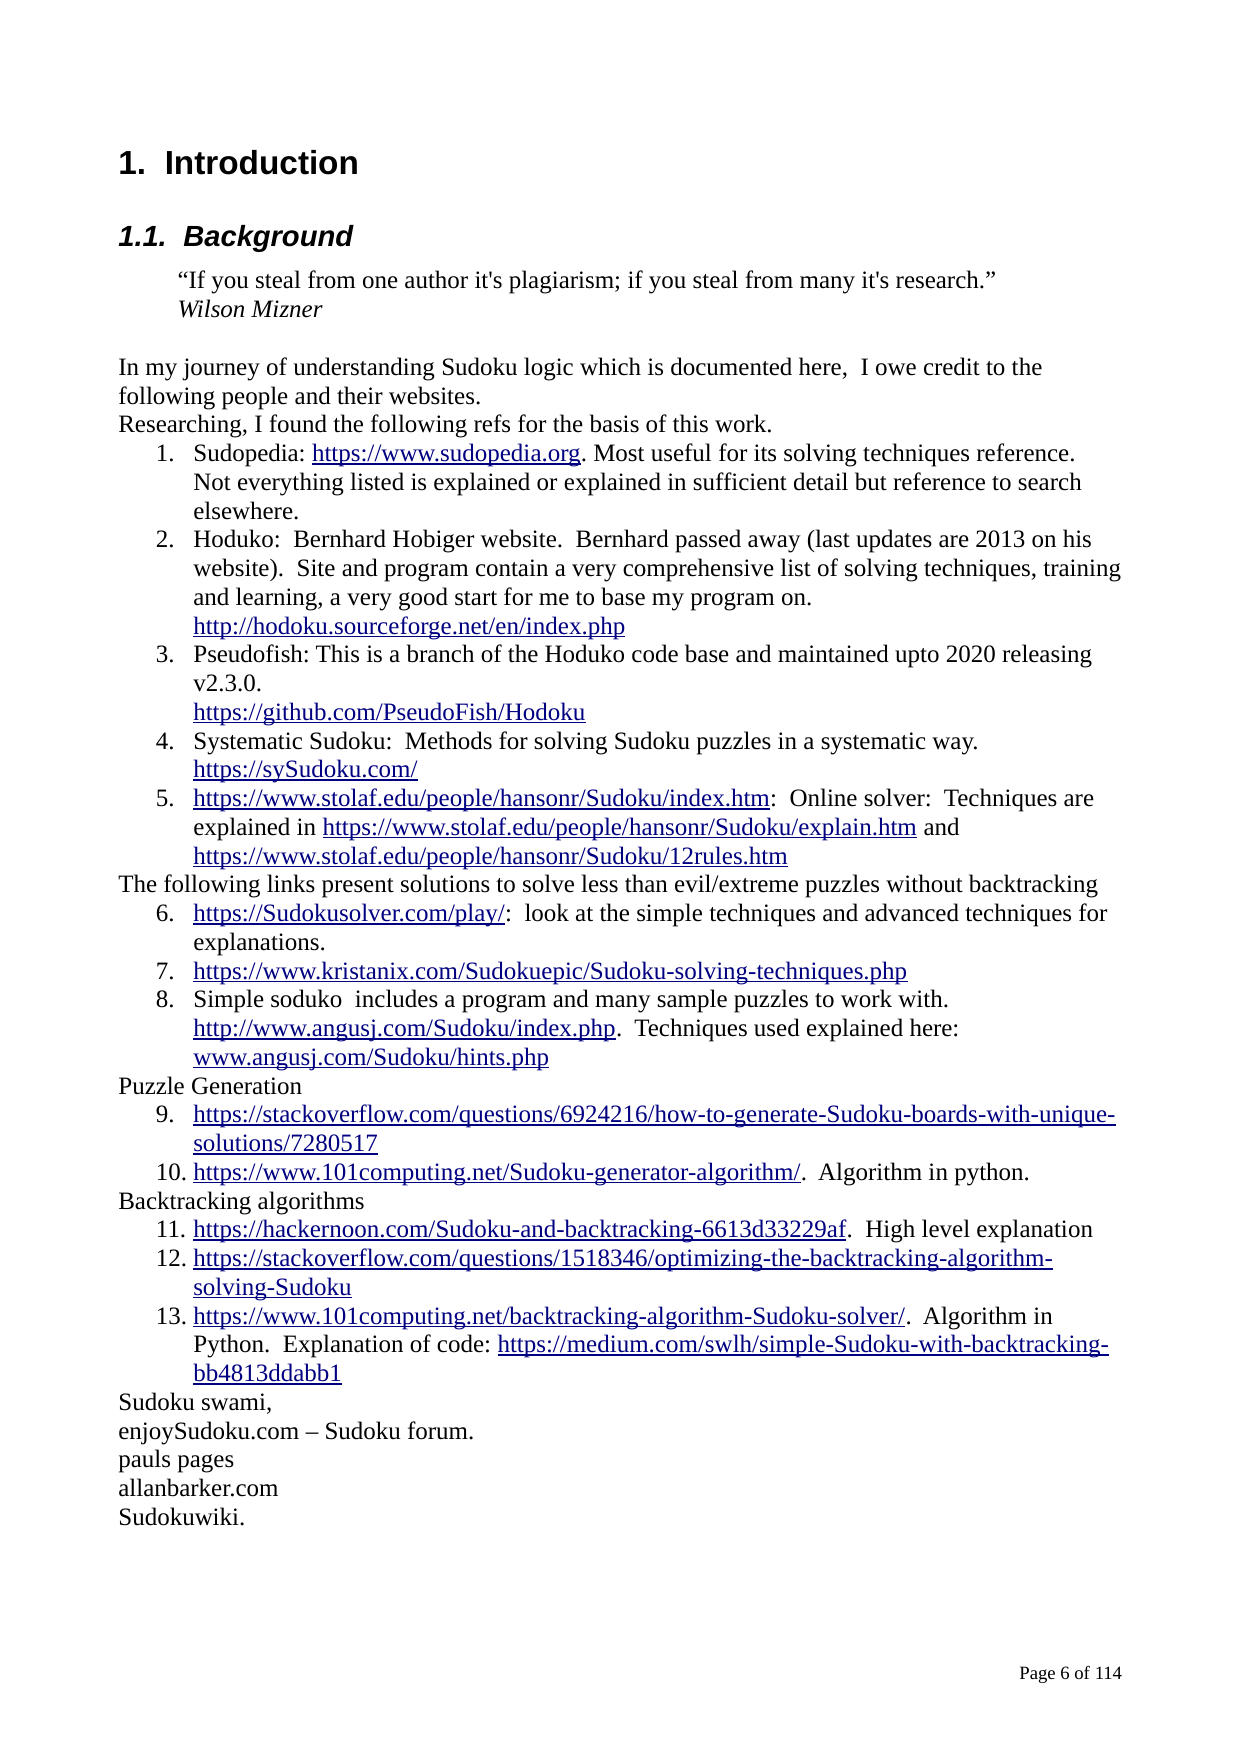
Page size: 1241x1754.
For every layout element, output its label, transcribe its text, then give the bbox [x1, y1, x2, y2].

list https://www.stolaf.edu/people/hansonr/Sudoku/index.htm: Online solver: Techniques are explained in https://www.stolaf.edu/people/hansonr/Sudoku/explain.htm and https://www.stolaf.edu/people/hansonr/Sudoku/12rules.htm [156, 783, 1122, 869]
subtitle Introduction [118, 143, 1122, 182]
text The following links present solutions to solve less than evil/extreme puzzles without backtracking [118, 869, 1122, 898]
list Systematic Sudoku: Methods for solving Sudoku puzzles in a systematic way. https://sySudoku.com/ [156, 726, 1122, 783]
text Sudoku swami, [118, 1387, 1122, 1416]
text Puzzle Generation [118, 1071, 1122, 1099]
text pauls pages [118, 1444, 1122, 1473]
list Pseudofish: This is a branch of the Hoduko code base and maintained upto 2020 releasing v2.3.0. https://github.com/PseudoFish/Hodoku [156, 639, 1122, 726]
subtitle Background [118, 219, 1122, 253]
list https://www.101computing.net/Sudoku-generator-algorithm/. Algorithm in python. [156, 1157, 1122, 1186]
text Sudokuwiki. [118, 1502, 1122, 1531]
list Hoduko: Bernhard Hobiger website. Bernhard passed away (last updates are 2013 on his website). Site and program contain a very comprehensive list of solving techniques, training and learning, a very good start for me to base my program on. http://hodoku.sourceforge.net/en/index.php [156, 524, 1122, 639]
list https://Sudokusolver.com/play/: look at the simple techniques and advanced techniques for explanations. [156, 898, 1122, 956]
text Backtracking algorithms [118, 1186, 1122, 1214]
list https://stackoverflow.com/questions/6924216/how-to-generate-Sudoku-boards-with-unique-solutions/7280517 [156, 1099, 1122, 1157]
text In my journey of understanding Sudoku logic which is documented here, I owe credit to the following people and their websites. [118, 352, 1122, 409]
text “If you steal from one author it's plagiarism; if you steal from many it's research.” Wilson Mizner [177, 265, 1063, 323]
text enjoySudoku.com – Sudoku forum. [118, 1416, 1122, 1444]
list https://stackoverflow.com/questions/1518346/optimizing-the-backtracking-algorithm-solving-Sudoku [156, 1243, 1122, 1301]
list Simple soduko includes a program and many sample puzzles to work with. http://www.angusj.com/Sudoku/index.php. Techniques used explained here: www.angusj.com/Sudoku/hints.php [156, 984, 1122, 1071]
text allanbarker.com [118, 1473, 1122, 1502]
list https://www.kristanix.com/Sudokuepic/Sudoku-solving-techniques.php [156, 956, 1122, 984]
list https://hackernoon.com/Sudoku-and-backtracking-6613d33229af. High level explanation [156, 1214, 1122, 1243]
list https://www.101computing.net/backtracking-algorithm-Sudoku-solver/. Algorithm in Python. Explanation of code: https://medium.com/swlh/simple-Sudoku-with-backtracking-bb4813ddabb1 [156, 1301, 1122, 1387]
list Sudopedia: https://www.sudopedia.org. Most useful for its solving techniques reference. Not everything listed is explained or explained in sufficient detail but reference to search elsewhere. [156, 438, 1122, 524]
text Researching, I found the following refs for the basis of this work. [118, 409, 1122, 438]
